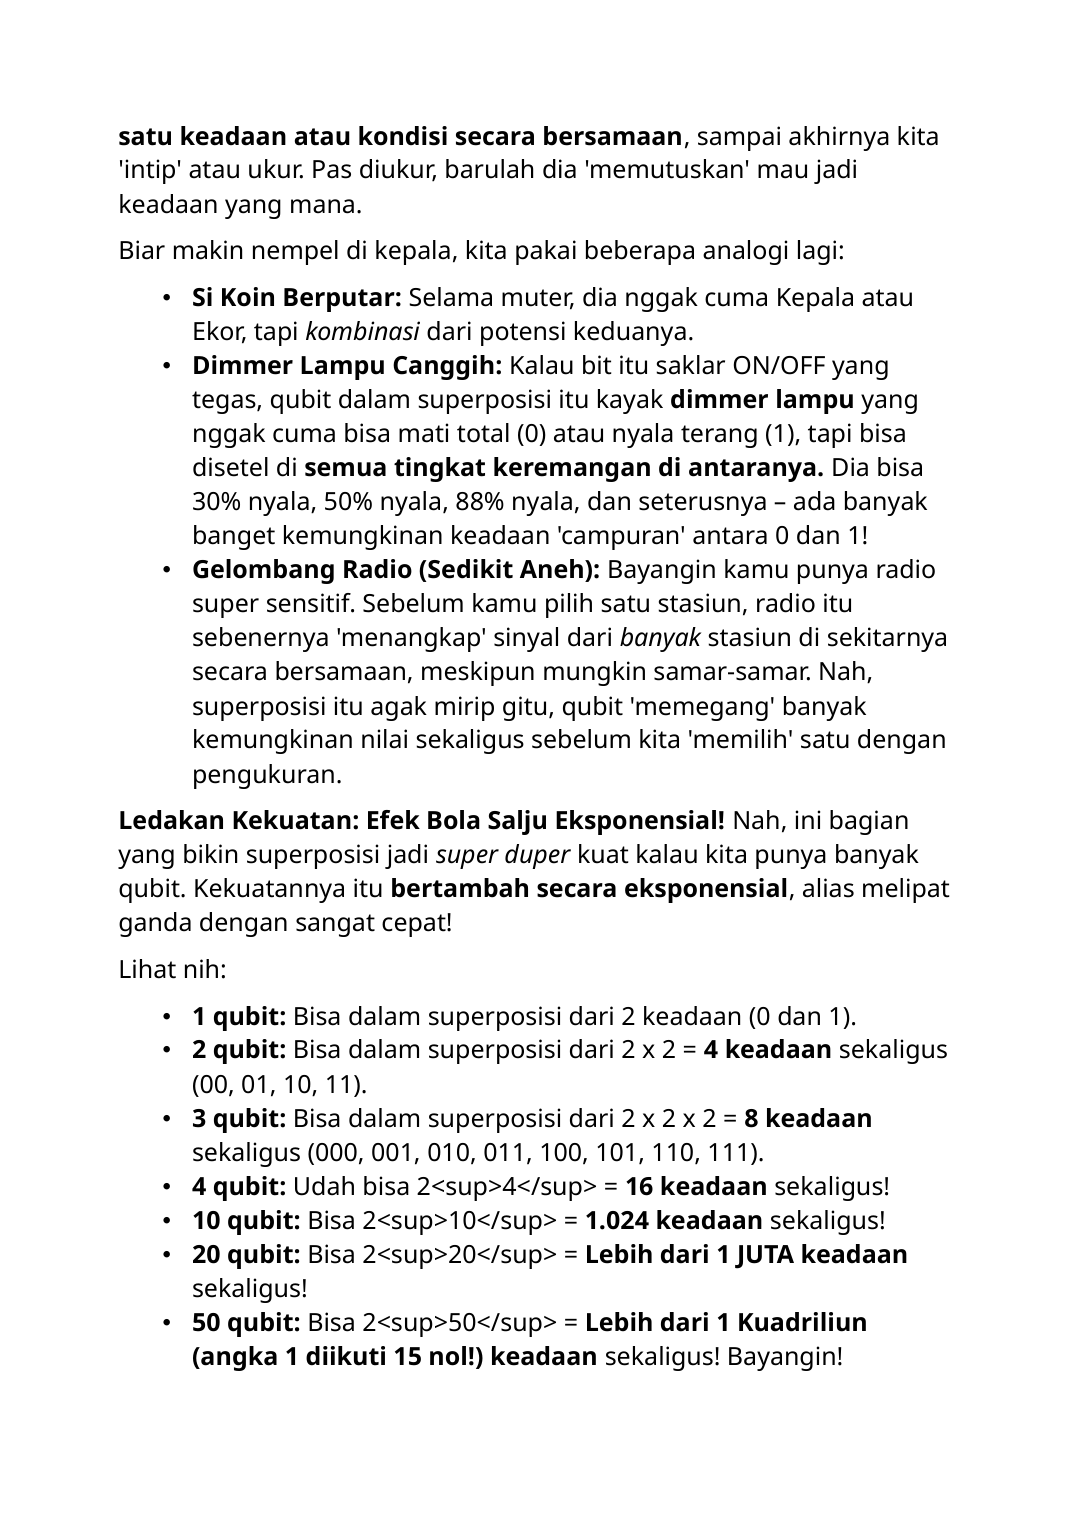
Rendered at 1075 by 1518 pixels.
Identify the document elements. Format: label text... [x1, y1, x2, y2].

list 50 qubit: Bisa 2<sup>50</sup> = Lebih dari 1 Kuadriliun (angka 1 diikuti 15 nol!) keadaan sekaligus! Bayangin! [162, 1305, 957, 1373]
text Biar makin nempel di kepala, kita pakai beberapa analogi lagi: [118, 233, 957, 267]
list Si Koin Berputar: Selama muter, dia nggak cuma Kepala atau Ekor, tapi kombinasi dari potensi keduanya. [162, 279, 957, 347]
list Gelombang Radio (Sedikit Aneh): Bayangin kamu punya radio super sensitif. Sebelum kamu pilih satu stasiun, radio itu sebenernya 'menangkap' sinyal dari banyak stasiun di sekitarnya secara bersamaan, meskipun mungkin samar-samar. Nah, superposisi itu agak mirip gitu, qubit 'memegang' banyak kemungkinan nilai sekaligus sebelum kita 'memilih' satu dengan pengukuran. [162, 552, 957, 790]
list 1 qubit: Bisa dalam superposisi dari 2 keadaan (0 dan 1). [162, 998, 957, 1032]
text satu keadaan atau kondisi secara bersamaan, sampai akhirnya kita 'intip' atau ukur. Pas diukur, barulah dia 'memutuskan' mau jadi keadaan yang mana. [118, 118, 957, 220]
list 10 qubit: Bisa 2<sup>10</sup> = 1.024 keadaan sekaligus! [162, 1202, 957, 1237]
list 20 qubit: Bisa 2<sup>20</sup> = Lebih dari 1 JUTA keadaan sekaligus! [162, 1237, 957, 1305]
text Lihat nih: [118, 952, 957, 986]
list 2 qubit: Bisa dalam superposisi dari 2 x 2 = 4 keadaan sekaligus (00, 01, 10, 11). [162, 1032, 957, 1100]
list 3 qubit: Bisa dalam superposisi dari 2 x 2 x 2 = 8 keadaan sekaligus (000, 001, 010, 011, 100, 101, 110, 111). [162, 1100, 957, 1168]
list 4 qubit: Udah bisa 2<sup>4</sup> = 16 keadaan sekaligus! [162, 1168, 957, 1202]
list Dimmer Lampu Canggih: Kalau bit itu saklar ON/OFF yang tegas, qubit dalam superposisi itu kayak dimmer lampu yang nggak cuma bisa mati total (0) atau nyala terang (1), tapi bisa disetel di semua tingkat keremangan di antaranya. Dia bisa 30% nyala, 50% nyala, 88% nyala, dan seterusnya – ada banyak banget kemungkinan keadaan 'campuran' antara 0 dan 1! [162, 347, 957, 552]
text Ledakan Kekuatan: Efek Bola Salju Eksponensial! Nah, ini bagian yang bikin superposisi jadi super duper kuat kalau kita punya banyak qubit. Kekuatannya itu bertambah secara eksponensial, alias melipat ganda dengan sangat cepat! [118, 803, 957, 939]
